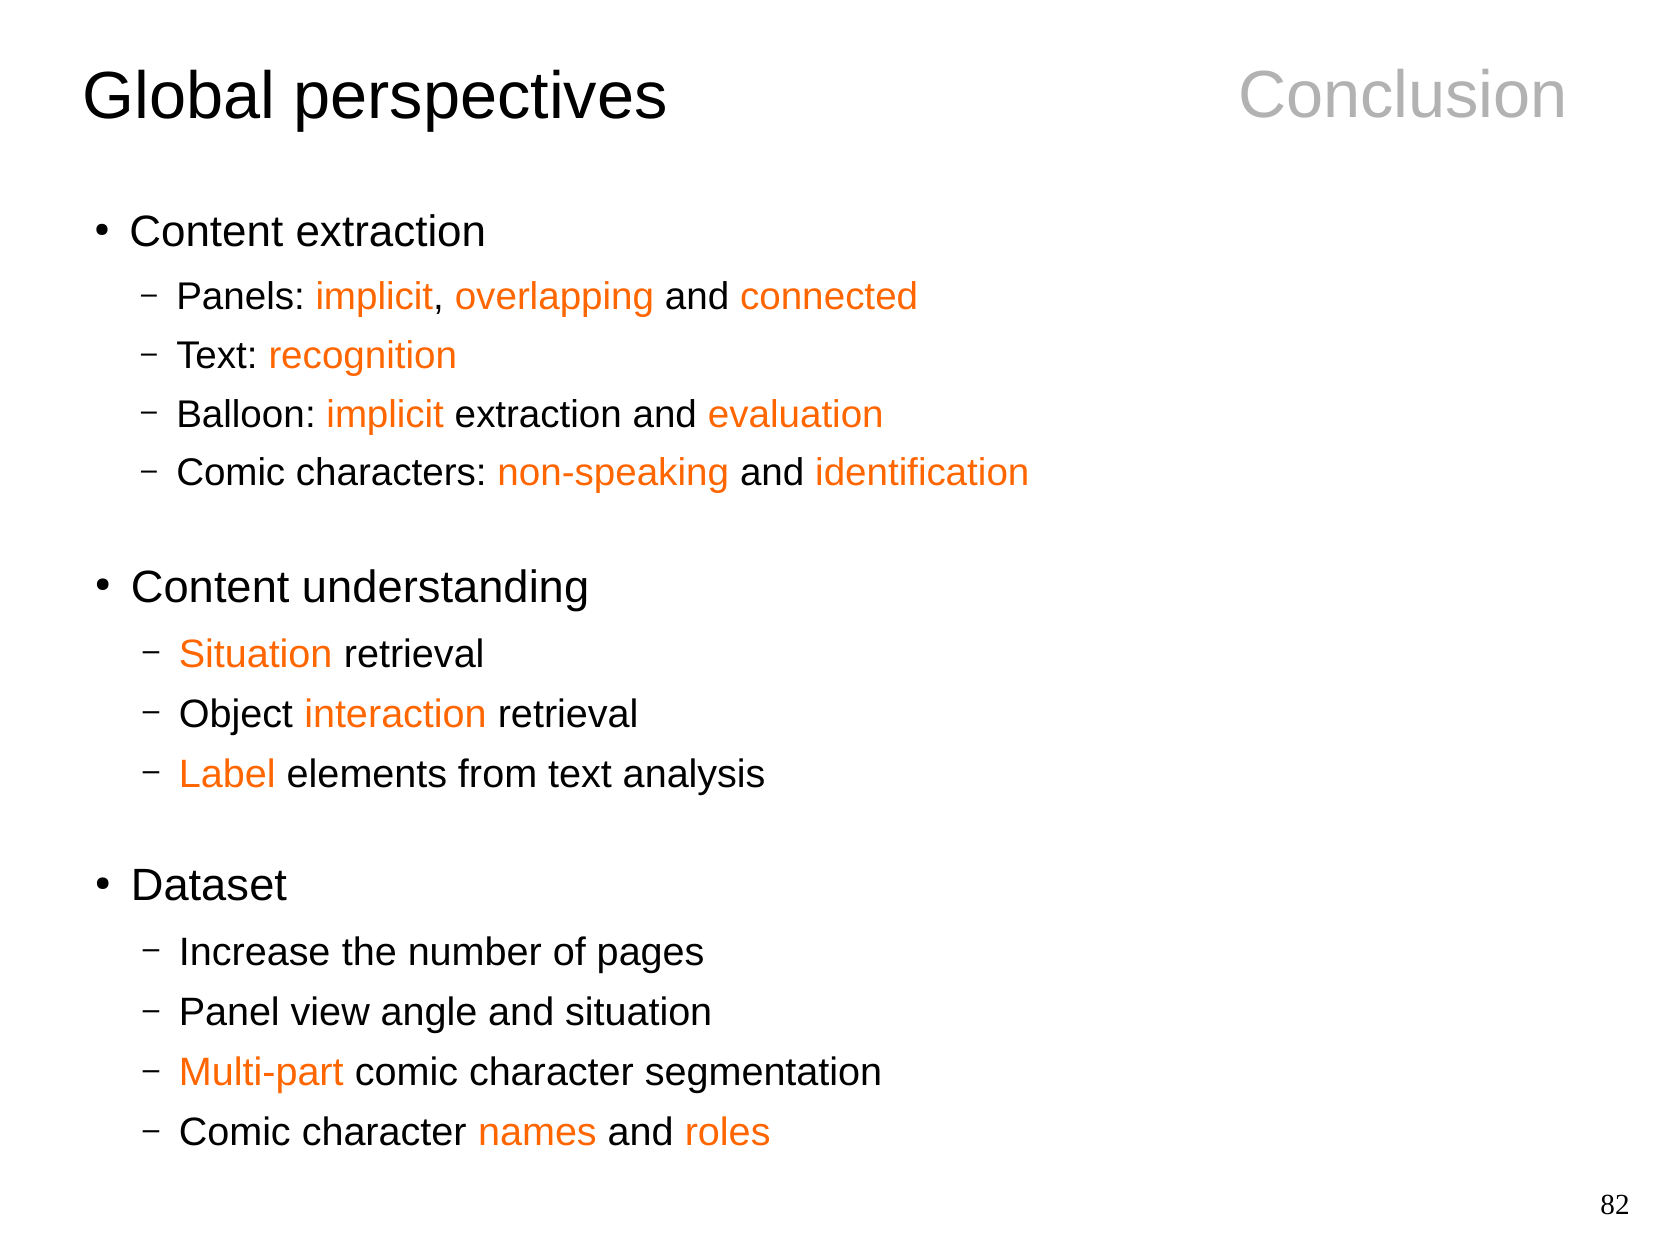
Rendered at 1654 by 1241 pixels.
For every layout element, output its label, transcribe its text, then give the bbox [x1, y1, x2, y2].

list Dataset Increase the number of pages Panel view angle and situation Multi-part comic character segmentation Comic character names and roles [82, 859, 1571, 1158]
title Global perspectives [82, 49, 1571, 142]
list Content extraction Panels: implicit, overlapping and connected Text: recognition Balloon: implicit extraction and evaluation Comic characters: non-speaking and identification [82, 206, 1571, 497]
list Content understanding Situation retrieval Object interaction retrieval Label elements from text analysis [82, 561, 1571, 798]
